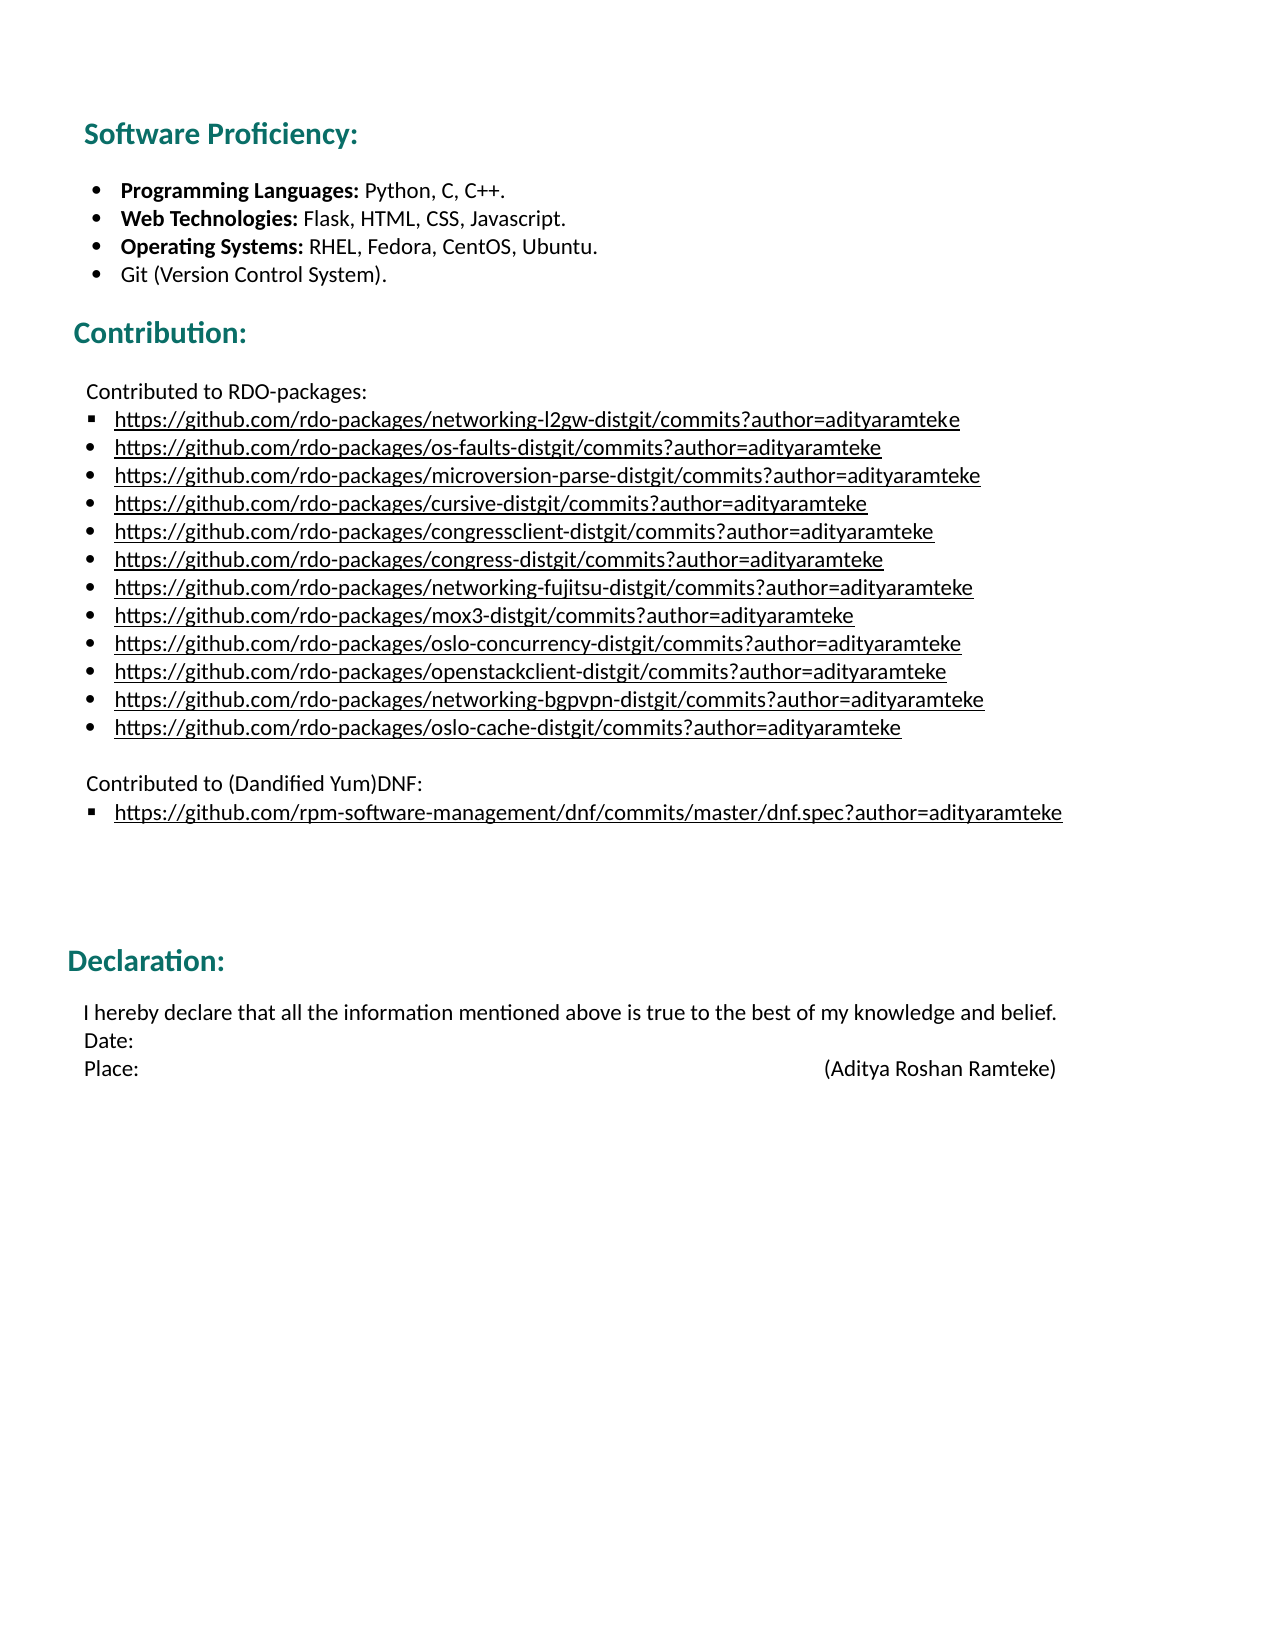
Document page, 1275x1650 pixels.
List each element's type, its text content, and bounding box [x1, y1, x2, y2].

list Date: [74, 1027, 1197, 1054]
list https://github.com/rdo-packages/oslo-concurrency-distgit/commits?author=adityaramteke [86, 629, 1208, 657]
text Contribution: [74, 313, 783, 348]
text Declaration: [67, 941, 776, 976]
list https://github.com/rdo-packages/networking-fujitsu-distgit/commits?author=adityaramteke [86, 573, 1208, 601]
list https://github.com/rdo-packages/congressclient-distgit/commits?author=adityaramteke [86, 517, 1208, 545]
list Programming Languages: Python, C, C++. [92, 176, 1206, 204]
list Operating Systems:​ RHEL, Fedora, CentOS, Ubuntu. [92, 232, 1206, 260]
list https://github.com/rdo-packages/os-faults-distgit/commits?author=adityaramteke [86, 433, 1208, 461]
list Place: (Aditya Roshan Ramteke) [74, 1054, 1197, 1083]
list Git (Version Control System). [92, 260, 1206, 288]
list https://github.com/rdo-packages/cursive-distgit/commits?author=adityaramteke [86, 489, 1208, 517]
list https://github.com/rdo-packages/oslo-cache-distgit/commits?author=adityaramteke [86, 713, 1208, 742]
list https://github.com/rdo-packages/networking-l2gw-distgit/commits?author=adityaramteke [86, 405, 1208, 433]
list https://github.com/rdo-packages/networking-bgpvpn-distgit/commits?author=adityaramteke [86, 686, 1208, 713]
text Contributed to (Dandified Yum)DNF: [86, 769, 1208, 798]
list https://github.com/rpm-software-management/dnf/commits/master/dnf.spec?author=adityaramteke [86, 798, 1208, 826]
text Software Proficiency: [84, 114, 548, 148]
list https://github.com/rdo-packages/openstackclient-distgit/commits?author=adityaramteke [86, 657, 1208, 686]
list Contributed to RDO-packages: [86, 377, 1208, 405]
list Web Technologies: Flask, HTML, CSS, Javascript. [92, 204, 1206, 232]
list https://github.com/rdo-packages/microversion-parse-distgit/commits?author=adityaramteke [86, 461, 1208, 489]
list https://github.com/rdo-packages/congress-distgit/commits?author=adityaramteke [86, 545, 1208, 573]
list I hereby declare that all the information mentioned above is true to the best of my knowledge and belief. [83, 998, 1197, 1027]
list https://github.com/rdo-packages/mox3-distgit/commits?author=adityaramteke [86, 601, 1208, 629]
